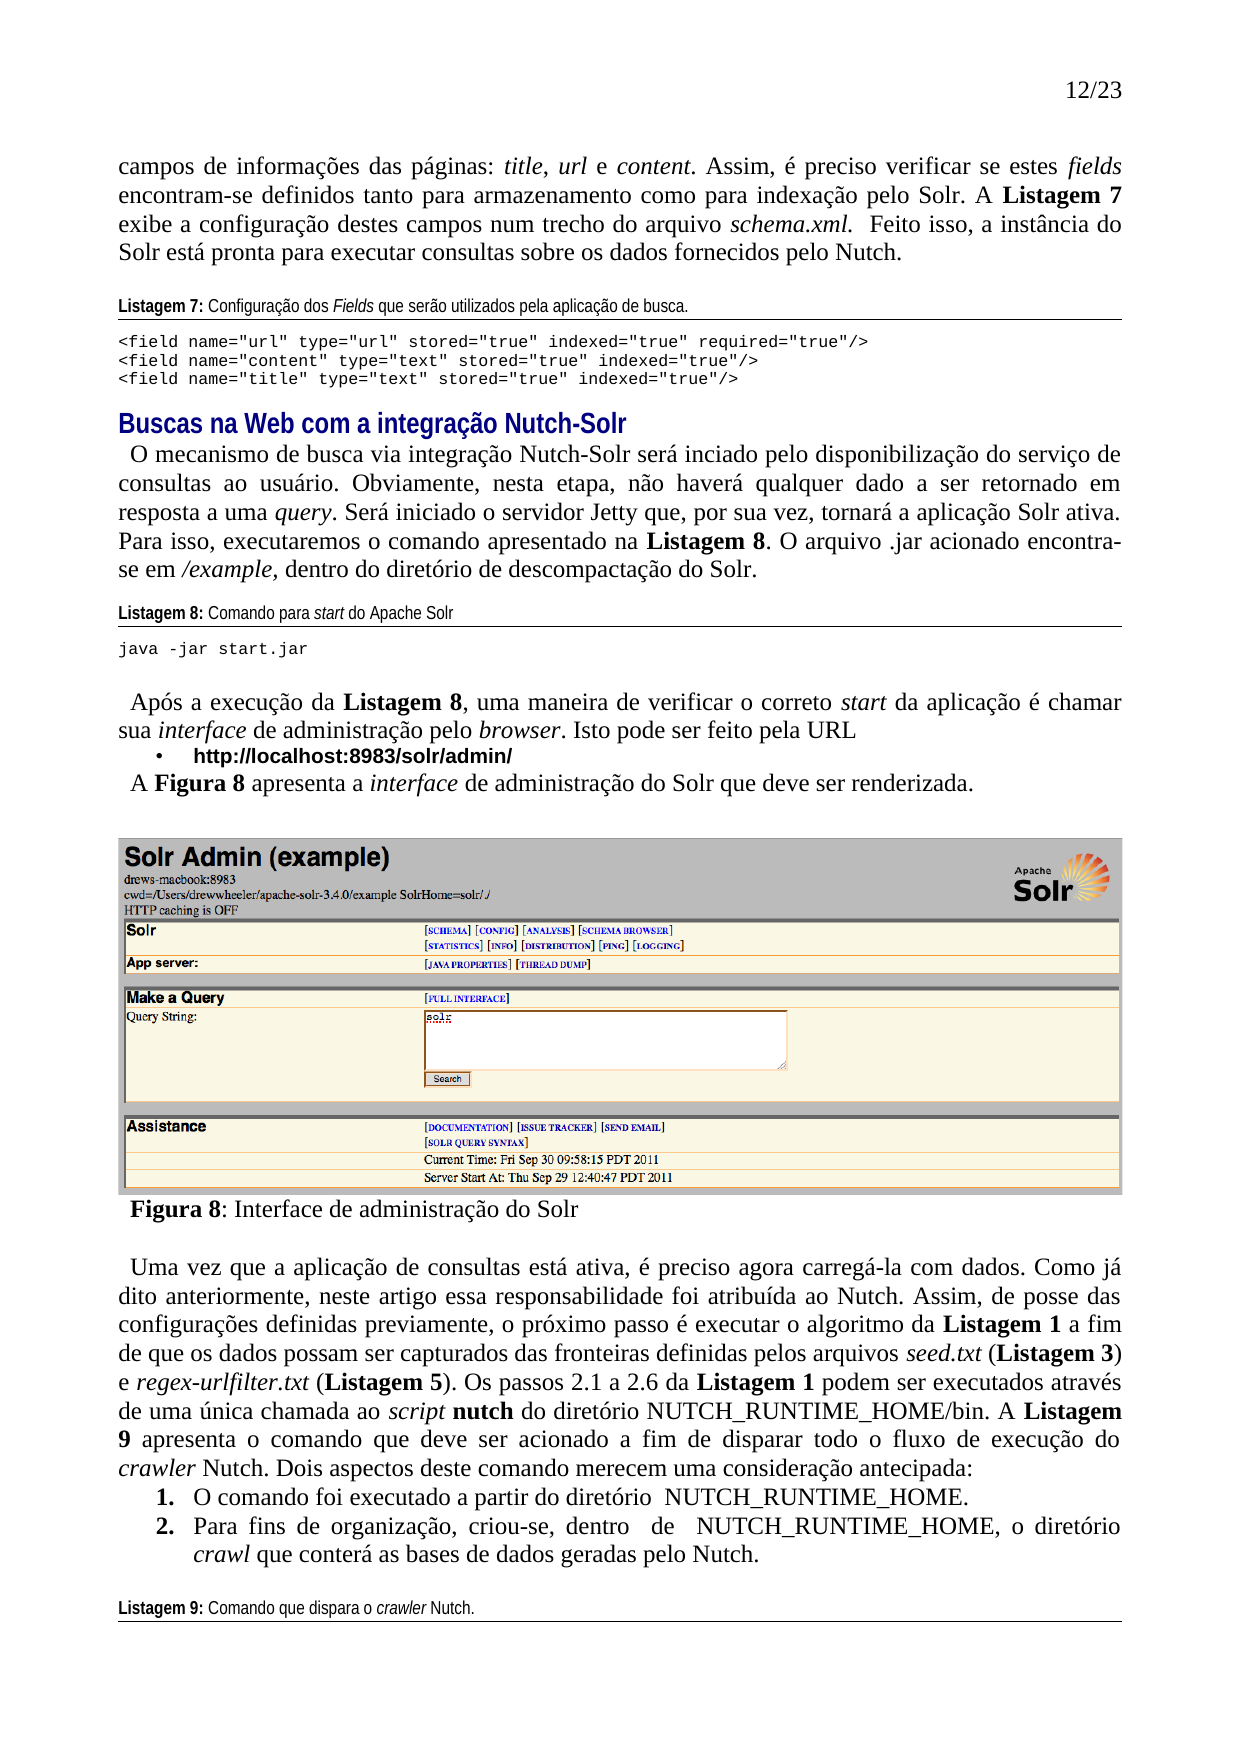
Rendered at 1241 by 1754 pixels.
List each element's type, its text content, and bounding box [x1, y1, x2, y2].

text Uma vez que a aplicação de consultas está ativa, é preciso agora carregá-la com dados. Como já dito anteriormente, neste artigo essa responsabilidade foi atribuída ao Nutch. Assim, de posse das configurações definidas previamente, o próximo passo é executar o algoritmo da Listagem 1 a fim de que os dados possam ser capturados das fronteiras definidas pelos arquivos seed.txt (Listagem 3) e regex-urlfilter.txt (Listagem 5). Os passos 2.1 a 2.6 da Listagem 1 podem ser executados através de uma única chamada ao script nutch do diretório NUTCH_RUNTIME_HOME/bin. A Listagem 9 apresenta o comando que deve ser acionado a fim de disparar todo o fluxo de execução do crawler Nutch. Dois aspectos deste comando merecem uma consideração antecipada: [118, 1252, 1122, 1482]
list java -jar start.jar [118, 639, 1122, 658]
text Após a execução da Listagem 8, uma maneira de verificar o correto start da aplicação é chamar sua interface de administração pelo browser. Isto pode ser feito pela URL [118, 687, 1122, 744]
text A Figura 8 apresenta a interface de administração do Solr que deve ser renderizada. [118, 768, 1122, 797]
list <field name="url" type="url" stored="true" indexed="true" required="true"/> [118, 332, 1122, 351]
text Buscas na Web com a integração Nutch-Solr [118, 406, 1122, 439]
list Listagem 7: Configuração dos Fields que serão utilizados pela aplicação de busca. [118, 295, 1122, 319]
list Para fins de organização, criou-se, dentro de NUTCH_RUNTIME_HOME, o diretório crawl que conterá as bases de dados geradas pelo Nutch. [156, 1511, 1122, 1568]
list Listagem 9: Comando que dispara o crawler Nutch. [118, 1597, 1122, 1621]
list O comando foi executado a partir do diretório NUTCH_RUNTIME_HOME. [156, 1482, 1122, 1511]
list Listagem 8: Comando para start do Apache Solr [118, 602, 1122, 626]
picture [118, 838, 1123, 1195]
text campos de informações das páginas: title, url e content. Assim, é preciso verificar se estes fields encontram-se definidos tanto para armazenamento como para indexação pelo Solr. A Listagem 7 exibe a configuração destes campos num trecho do arquivo schema.xml. Feito isso, a instância do Solr está pronta para executar consultas sobre os dados fornecidos pelo Nutch. [118, 151, 1122, 266]
text O mecanismo de busca via integração Nutch-Solr será inciado pelo disponibilização do serviço de consultas ao usuário. Obviamente, nesta etapa, não haverá qualquer dado a ser retornado em resposta a uma query. Será iniciado o servidor Jetty que, por sua vez, tornará a aplicação Solr ativa. Para isso, executaremos o comando apresentado na Listagem 8. O arquivo .jar acionado encontra-se em /example, dentro do diretório de descompactação do Solr. [118, 439, 1122, 583]
text Figura 8: Interface de administração do Solr [118, 1195, 1122, 1223]
list <field name="title" type="text" stored="true" indexed="true"/> [118, 370, 1122, 388]
list http://localhost:8983/solr/admin/ [156, 744, 1122, 768]
list <field name="content" type="text" stored="true" indexed="true"/> [118, 351, 1122, 370]
